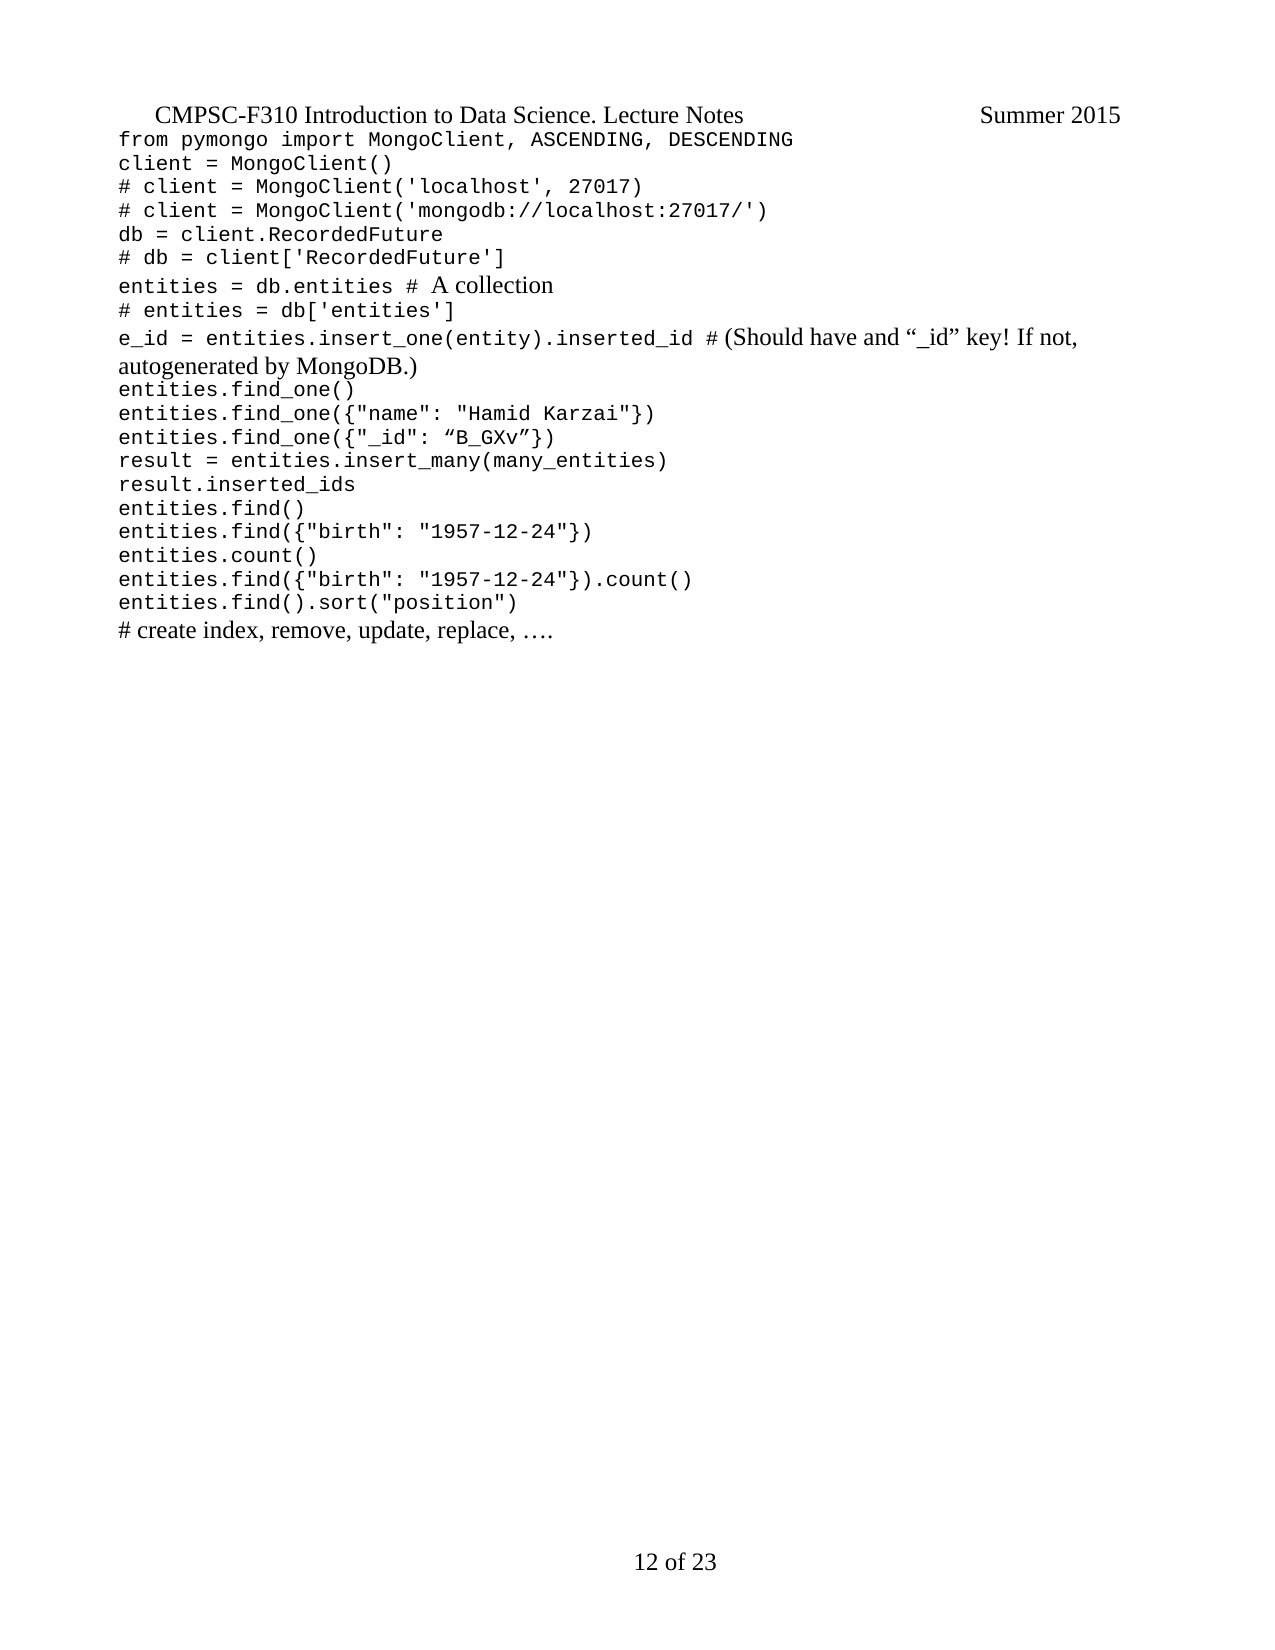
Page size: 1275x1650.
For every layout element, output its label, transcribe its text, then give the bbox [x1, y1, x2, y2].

text entities.find_one({"name": "Hamid Karzai"}) [118, 403, 1157, 427]
text # db = client['RecordedFuture'] [118, 247, 1157, 271]
text # entities = db['entities'] [118, 299, 1157, 323]
text entities.find().sort("position") [118, 592, 1157, 616]
text entities.find({"birth": "1957-12-24"}) [118, 521, 1157, 545]
text entities.find({"birth": "1957-12-24"}).count() [118, 569, 1157, 592]
text e_id = entities.insert_one(entity).inserted_id # (Should have and “_id” key! If not, autogenerated by MongoDB.) [118, 323, 1157, 379]
text # client = MongoClient('mongodb://localhost:27017/') [118, 200, 1157, 224]
text result.inserted_ids [118, 474, 1157, 498]
text # create index, remove, update, replace, …. [118, 616, 1157, 644]
text # client = MongoClient('localhost', 27017) [118, 176, 1157, 200]
text entities.find() [118, 498, 1157, 521]
text entities.find_one({"_id": “B_GXv”}) [118, 427, 1157, 450]
text entities.count() [118, 545, 1157, 569]
text db = client.RecordedFuture [118, 224, 1157, 247]
text entities = db.entities # A collection [118, 271, 1157, 299]
text entities.find_one() [118, 379, 1157, 403]
text client = MongoClient() [118, 153, 1157, 176]
text from pymongo import MongoClient, ASCENDING, DESCENDING [118, 129, 1157, 153]
text result = entities.insert_many(many_entities) [118, 450, 1157, 474]
